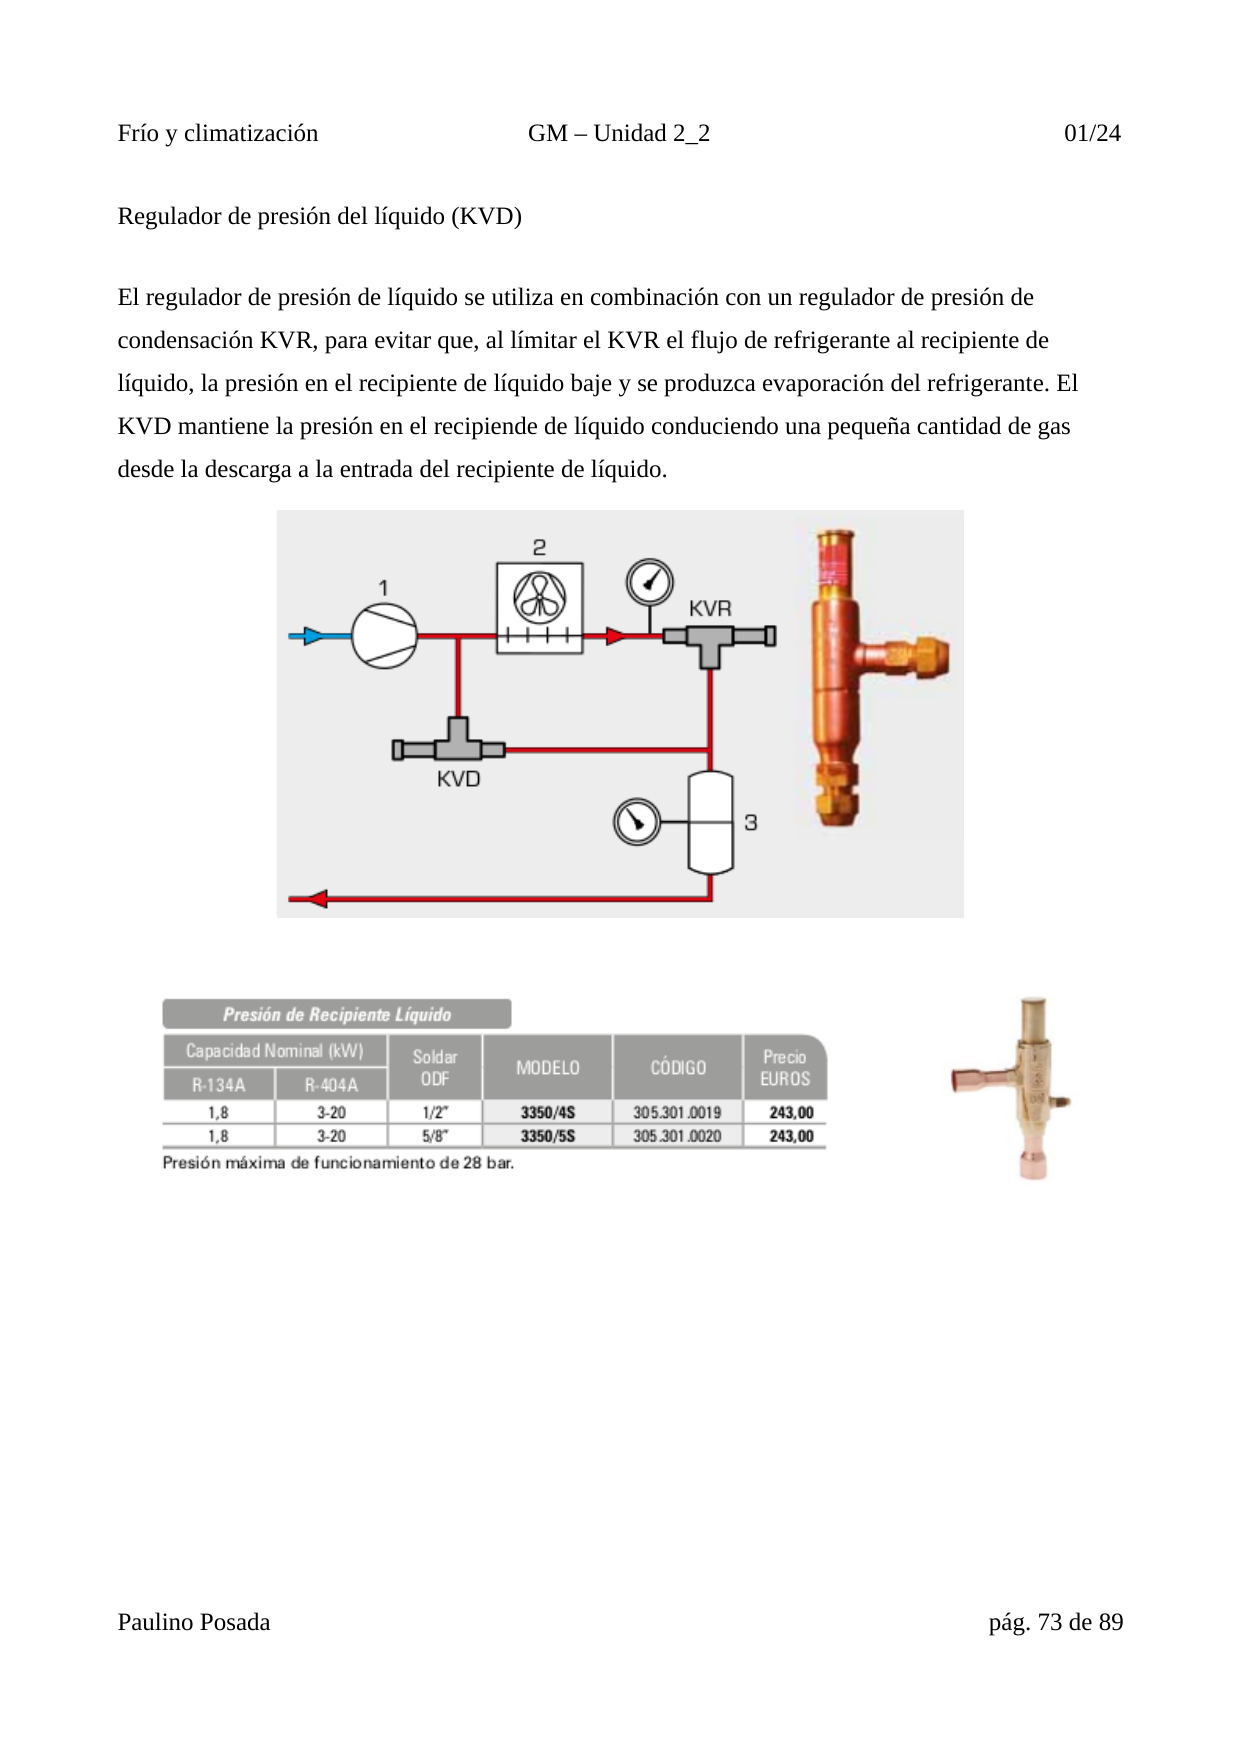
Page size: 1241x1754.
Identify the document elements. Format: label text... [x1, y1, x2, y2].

text Regulador de presión del líquido (KVD) [117, 201, 1123, 230]
picture [276, 510, 964, 918]
picture [155, 993, 1086, 1186]
text El regulador de presión de líquido se utiliza en combinación con un regulador de presión de condensación KVR, para evitar que, al límitar el KVR el flujo de refrigerante al recipiente de líquido, la presión en el recipiente de líquido baje y se produzca evaporación del refrigerante. El KVD mantiene la presión en el recipiende de líquido conduciendo una pequeña cantidad de gas desde la descarga a la entrada del recipiente de líquido. [117, 282, 1123, 483]
